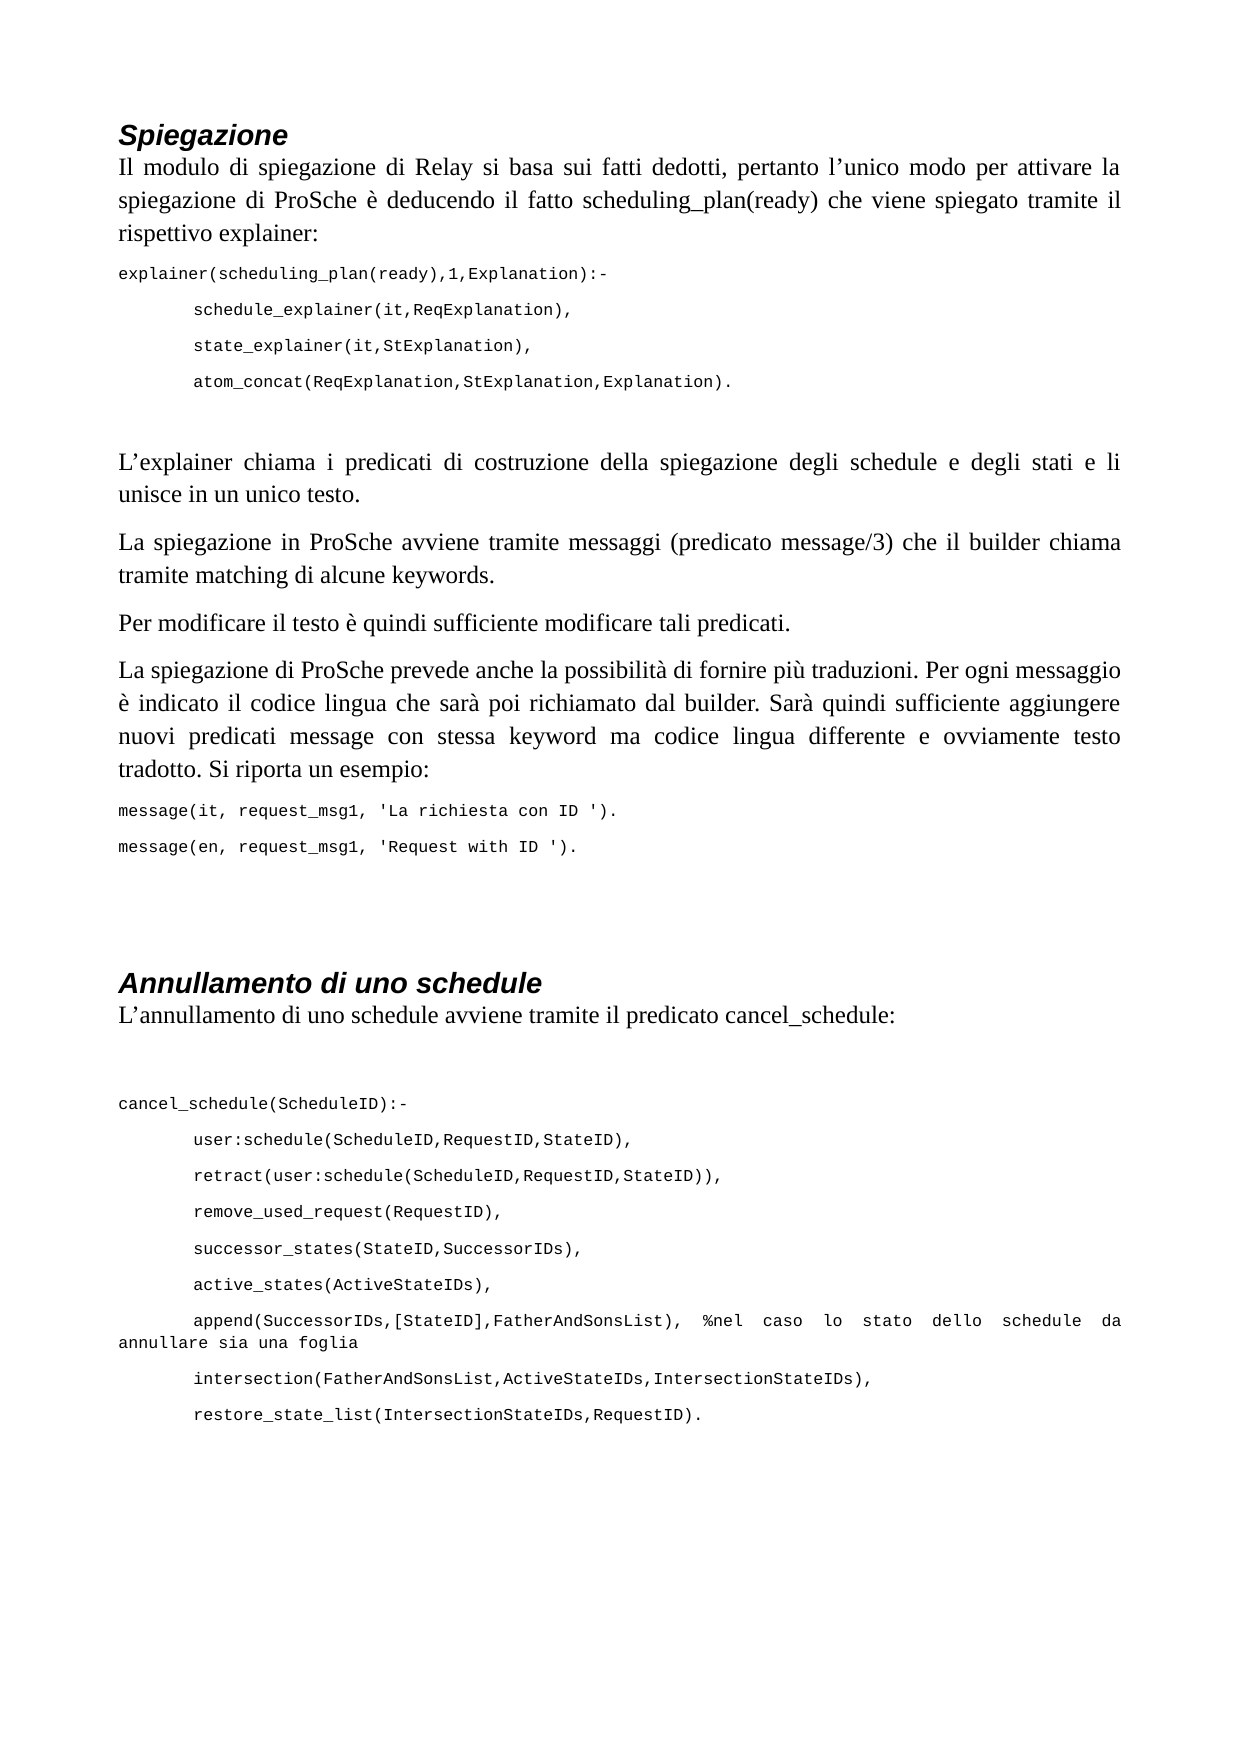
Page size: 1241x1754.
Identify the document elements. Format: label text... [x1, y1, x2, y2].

text Il modulo di spiegazione di Relay si basa sui fatti dedotti, pertanto l’unico modo per attivare la spiegazione di ProSche è deducendo il fatto scheduling_plan(ready) che viene spiegato tramite il rispettivo explainer: [118, 152, 1122, 246]
subtitle Spiegazione [118, 118, 1122, 152]
text L’annullamento di uno schedule avviene tramite il predicato cancel_schedule: [118, 1000, 1122, 1029]
text successor_states(StateID,SuccessorIDs), [118, 1240, 1122, 1259]
text retract(user:schedule(ScheduleID,RequestID,StateID)), [118, 1168, 1122, 1187]
text cancel_schedule(ScheduleID):- [118, 1095, 1122, 1114]
text La spiegazione in ProSche avviene tramite messaggi (predicato message/3) che il builder chiama tramite matching di alcune keywords. [118, 527, 1122, 589]
text L’explainer chiama i predicati di costruzione della spiegazione degli schedule e degli stati e li unisce in un unico testo. [118, 447, 1122, 508]
subtitle Annullamento di uno schedule [118, 966, 1122, 1000]
text intersection(FatherAndSonsList,ActiveStateIDs,IntersectionStateIDs), [118, 1371, 1122, 1389]
text state_explainer(it,StExplanation), [118, 338, 1122, 357]
text remove_used_request(RequestID), [118, 1204, 1122, 1223]
text message(en, request_msg1, 'Request with ID '). [118, 838, 1122, 857]
text user:schedule(ScheduleID,RequestID,StateID), [118, 1131, 1122, 1150]
text La spiegazione di ProSche prevede anche la possibilità di fornire più traduzioni. Per ogni messaggio è indicato il codice lingua che sarà poi richiamato dal builder. Sarà quindi sufficiente aggiungere nuovi predicati message con stessa keyword ma codice lingua differente e ovviamente testo tradotto. Si riporta un esempio: [118, 655, 1122, 783]
text append(SuccessorIDs,[StateID],FatherAndSonsList), %nel caso lo stato dello schedule da annullare sia una foglia [118, 1313, 1122, 1353]
text active_states(ActiveStateIDs), [118, 1276, 1122, 1295]
text Per modificare il testo è quindi sufficiente modificare tali predicati. [118, 608, 1122, 637]
text restore_state_list(IntersectionStateIDs,RequestID). [118, 1407, 1122, 1426]
text message(it, request_msg1, 'La richiesta con ID '). [118, 802, 1122, 821]
text schedule_explainer(it,ReqExplanation), [118, 302, 1122, 320]
text atom_concat(ReqExplanation,StExplanation,Explanation). [118, 374, 1122, 393]
text explainer(scheduling_plan(ready),1,Explanation):- [118, 265, 1122, 284]
